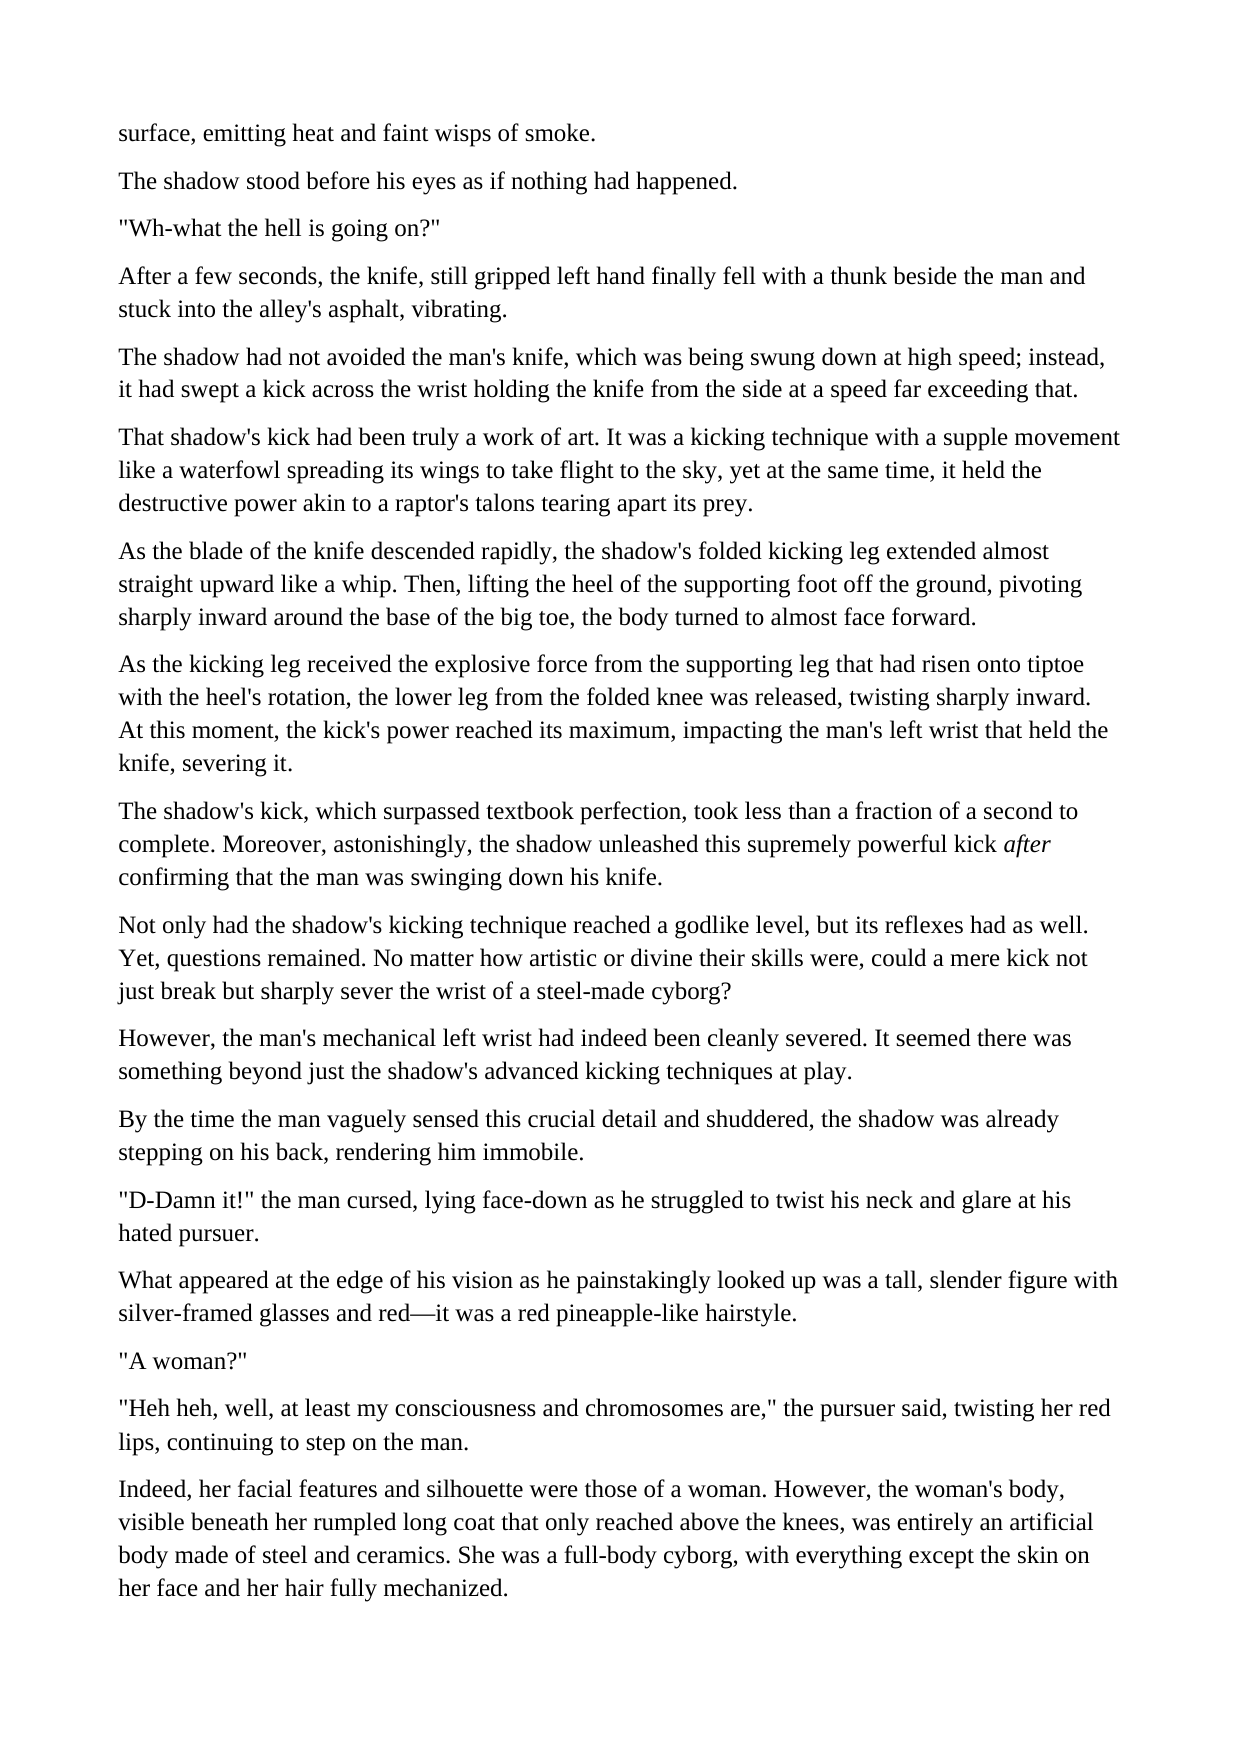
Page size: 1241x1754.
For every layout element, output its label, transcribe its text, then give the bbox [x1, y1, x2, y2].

text After a few seconds, the knife, still gripped left hand finally fell with a thunk beside the man and stuck into the alley's asphalt, vibrating. [118, 261, 1122, 323]
text "Wh-what the hell is going on?" [118, 213, 1122, 242]
text What appeared at the edge of his vision as he painstakingly looked up was a tall, slender figure with silver-framed glasses and red—it was a red pineapple-like hairstyle. [118, 1265, 1122, 1327]
text As the kicking leg received the explosive force from the supporting leg that had risen onto tiptoe with the heel's rotation, the lower leg from the folded knee was released, twisting sharply inward. At this moment, the kick's power reached its maximum, impacting the man's left wrist that held the knife, severing it. [118, 649, 1122, 777]
text The shadow had not avoided the man's knife, which was being swung down at high speed; instead, it had swept a kick across the wrist holding the knife from the side at a speed far exceeding that. [118, 342, 1122, 403]
text Indeed, her facial features and silhouette were those of a woman. However, the woman's body, visible beneath her rumpled long coat that only reached above the knees, was entirely an artificial body made of steel and ceramics. She was a full-body cyborg, with everything except the skin on her face and her hair fully mechanized. [118, 1474, 1122, 1602]
text surface, emitting heat and faint wisps of smoke. [118, 118, 1122, 147]
text That shadow's kick had been truly a work of art. It was a kicking technique with a supple movement like a waterfowl spreading its wings to take flight to the sky, yet at the same time, it held the destructive power akin to a raptor's talons tearing apart its prey. [118, 422, 1122, 517]
text However, the man's mechanical left wrist had indeed been cleanly severed. It seemed there was something beyond just the shadow's advanced kicking techniques at play. [118, 1023, 1122, 1085]
text "D-Damn it!" the man cursed, lying face-down as he struggled to twist his neck and glare at his hated pursuer. [118, 1185, 1122, 1246]
text "A woman?" [118, 1346, 1122, 1375]
text By the time the man vaguely sensed this crucial detail and shuddered, the shadow was already stepping on his back, rendering him immobile. [118, 1104, 1122, 1166]
text The shadow's kick, which surpassed textbook perfection, took less than a fraction of a second to complete. Moreover, astonishingly, the shadow unleashed this supremely powerful kick after confirming that the man was swinging down his knife. [118, 796, 1122, 891]
text As the blade of the knife descended rapidly, the shadow's folded kicking leg extended almost straight upward like a whip. Then, lifting the heel of the supporting foot off the ground, pivoting sharply inward around the base of the big toe, the body turned to almost face forward. [118, 536, 1122, 631]
text The shadow stood before his eyes as if nothing had happened. [118, 166, 1122, 194]
text "Heh heh, well, at least my consciousness and chromosomes are," the pursuer said, twisting her red lips, continuing to step on the man. [118, 1393, 1122, 1455]
text Not only had the shadow's kicking technique reached a godlike level, but its reflexes had as well. Yet, questions remained. No matter how artistic or divine their skills were, could a mere kick not just break but sharply sever the wrist of a steel-made cyborg? [118, 910, 1122, 1004]
